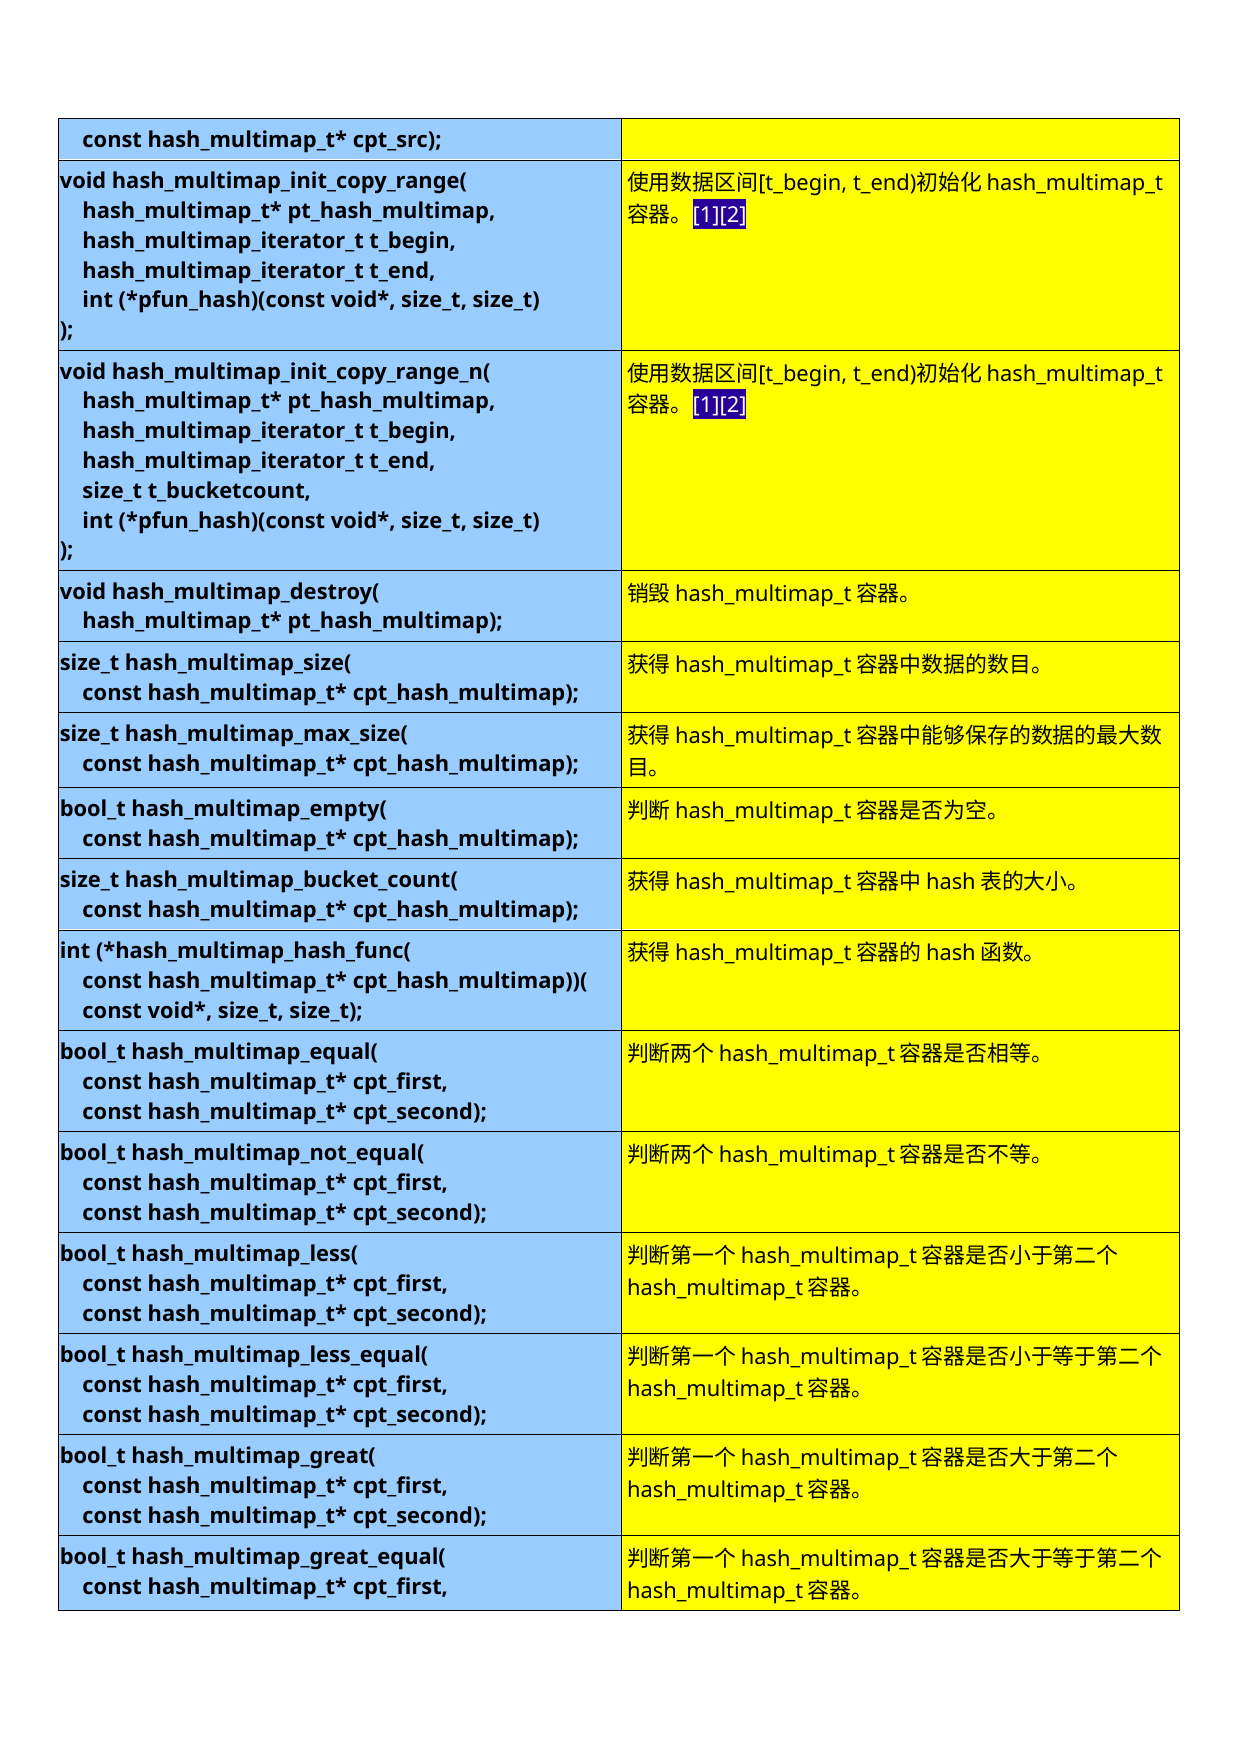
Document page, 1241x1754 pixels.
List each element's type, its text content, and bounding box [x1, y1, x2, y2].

table_cell size_t hash_multimap_size( const hash_multimap_t* cpt_hash_multimap); [59, 642, 621, 712]
table_cell 判断hash_multimap_t容器是否为空。 [622, 788, 1179, 858]
table_cell 判断两个hash_multimap_t容器是否相等。 [622, 1031, 1179, 1131]
table_cell size_t hash_multimap_bucket_count( const hash_multimap_t* cpt_hash_multimap); [59, 859, 621, 929]
table_cell size_t hash_multimap_max_size( const hash_multimap_t* cpt_hash_multimap); [59, 713, 621, 787]
table_cell 销毁hash_multimap_t容器。 [622, 571, 1179, 641]
table_cell 判断第一个hash_multimap_t容器是否大于第二个hash_multimap_t容器。 [622, 1435, 1179, 1535]
table_cell void hash_multimap_destroy( hash_multimap_t* pt_hash_multimap); [59, 571, 621, 641]
table_cell bool_t hash_multimap_not_equal( const hash_multimap_t* cpt_first, const hash_multimap_t* cpt_second); [59, 1132, 621, 1232]
table_cell 获得hash_multimap_t容器中hash表的大小。 [622, 859, 1179, 929]
table_cell 判断第一个hash_multimap_t容器是否小于第二个hash_multimap_t容器。 [622, 1233, 1179, 1333]
table_cell 使用数据区间[t_begin, t_end)初始化hash_multimap_t容器。[1][2] [622, 161, 1179, 350]
table_cell bool_t hash_multimap_empty( const hash_multimap_t* cpt_hash_multimap); [59, 788, 621, 858]
table_cell 判断第一个hash_multimap_t容器是否小于等于第二个hash_multimap_t容器。 [622, 1334, 1179, 1434]
table_cell void hash_multimap_init_copy_range( hash_multimap_t* pt_hash_multimap, hash_multimap_iterator_t t_begin, hash_multimap_iterator_t t_end, int (*pfun_hash)(const void*, size_t, size_t) ); [59, 161, 621, 350]
table_cell [622, 119, 1179, 159]
table_cell 使用数据区间[t_begin, t_end)初始化hash_multimap_t容器。[1][2] [622, 351, 1179, 570]
table_cell 获得hash_multimap_t容器中能够保存的数据的最大数目。 [622, 713, 1179, 787]
table_cell bool_t hash_multimap_great_equal( const hash_multimap_t* cpt_first, [59, 1536, 621, 1610]
table_cell bool_t hash_multimap_less( const hash_multimap_t* cpt_first, const hash_multimap_t* cpt_second); [59, 1233, 621, 1333]
table_cell 判断第一个hash_multimap_t容器是否大于等于第二个hash_multimap_t容器。 [622, 1536, 1179, 1610]
table_cell bool_t hash_multimap_great( const hash_multimap_t* cpt_first, const hash_multimap_t* cpt_second); [59, 1435, 621, 1535]
table_cell 判断两个hash_multimap_t容器是否不等。 [622, 1132, 1179, 1232]
table_cell bool_t hash_multimap_equal( const hash_multimap_t* cpt_first, const hash_multimap_t* cpt_second); [59, 1031, 621, 1131]
table_cell bool_t hash_multimap_less_equal( const hash_multimap_t* cpt_first, const hash_multimap_t* cpt_second); [59, 1334, 621, 1434]
table_cell void hash_multimap_init_copy_range_n( hash_multimap_t* pt_hash_multimap, hash_multimap_iterator_t t_begin, hash_multimap_iterator_t t_end, size_t t_bucketcount, int (*pfun_hash)(const void*, size_t, size_t) ); [59, 351, 621, 570]
table_cell int (*hash_multimap_hash_func( const hash_multimap_t* cpt_hash_multimap))( const void*, size_t, size_t); [59, 931, 621, 1030]
table_cell 获得hash_multimap_t容器中数据的数目。 [622, 642, 1179, 712]
table_cell const hash_multimap_t* cpt_src); [59, 119, 621, 159]
table_cell 获得hash_multimap_t容器的hash函数。 [622, 931, 1179, 1030]
